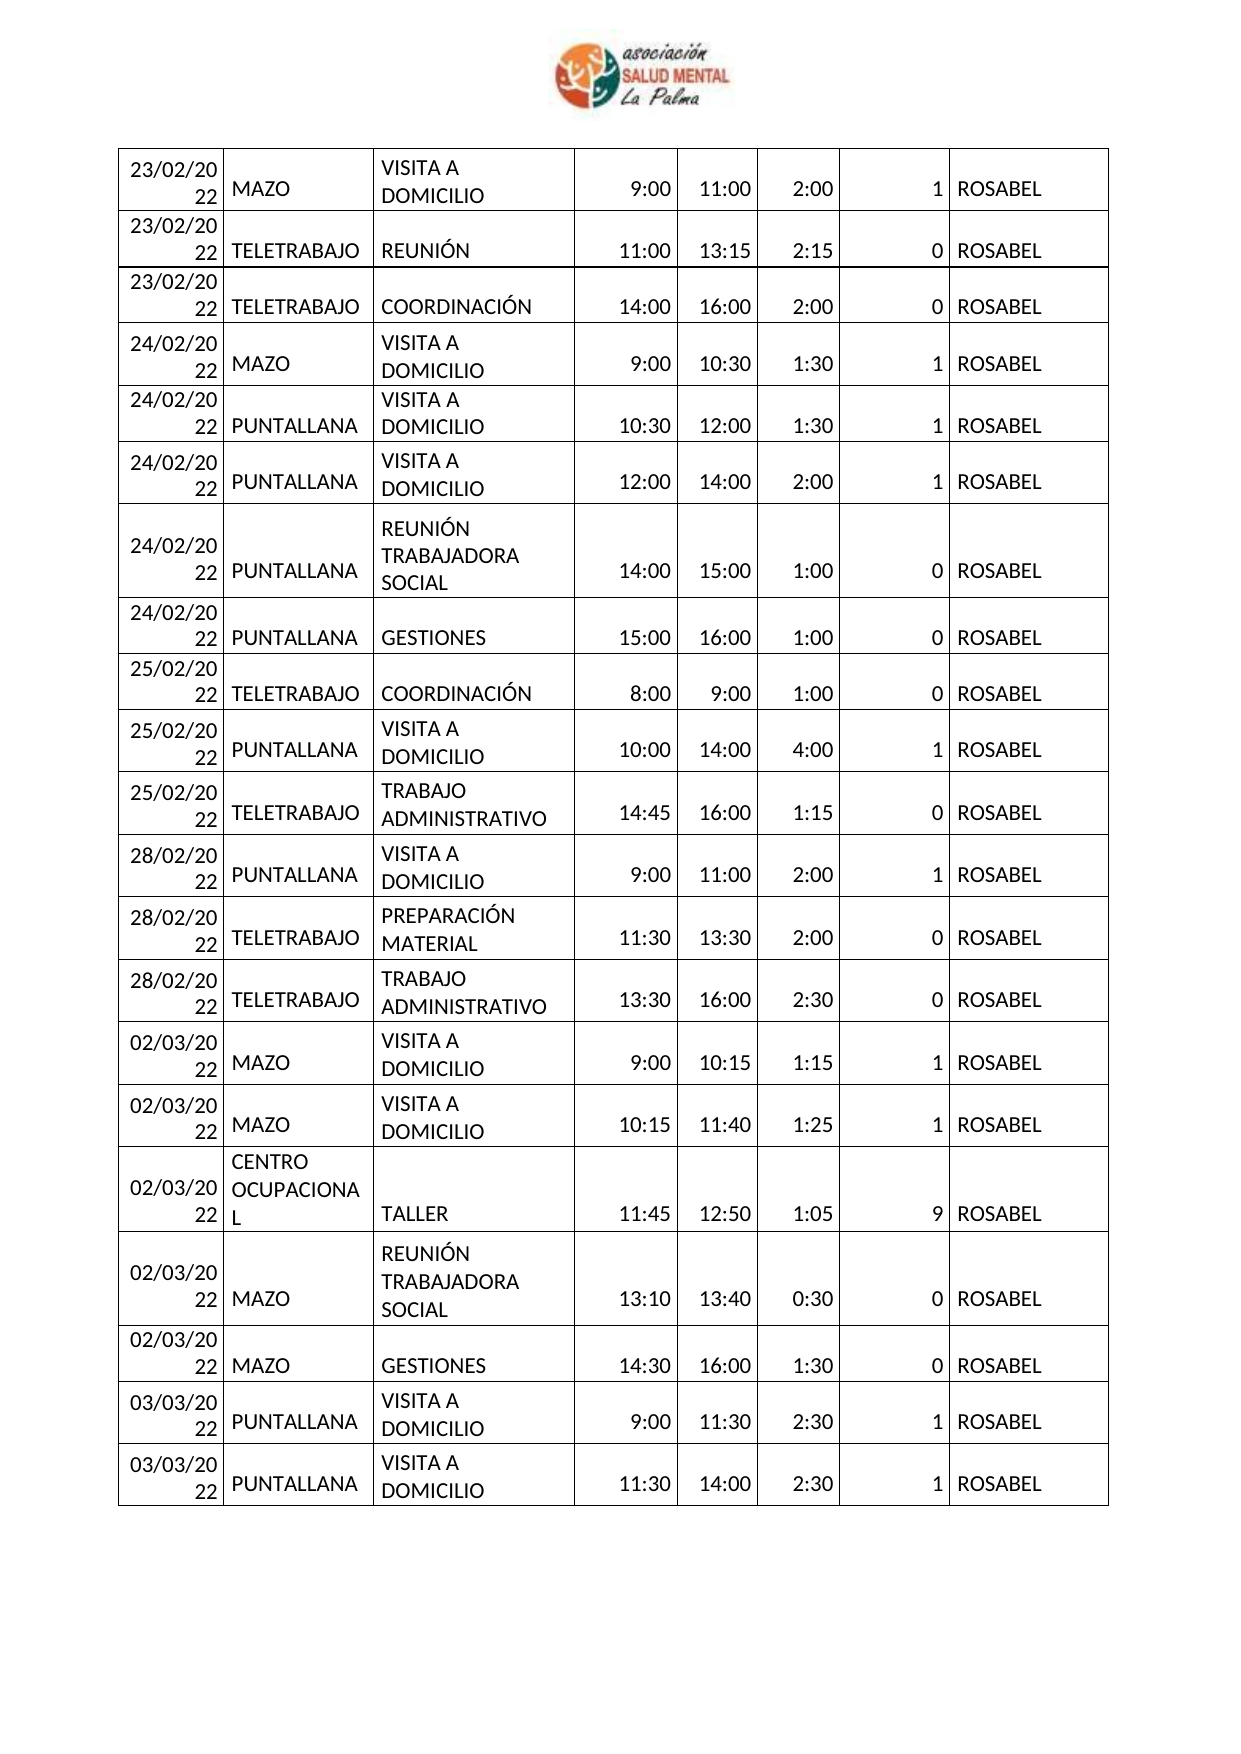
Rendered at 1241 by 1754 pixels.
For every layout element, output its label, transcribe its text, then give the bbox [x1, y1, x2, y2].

table_cell 15:00 [678, 504, 757, 597]
table_cell 2:30 [758, 960, 839, 1021]
table_cell ROSABEL [950, 386, 1108, 441]
table_cell 15:00 [575, 598, 677, 653]
table_cell 0 [840, 772, 949, 834]
table_cell 1:30 [758, 1326, 839, 1381]
table_header 1 [840, 149, 949, 210]
table_cell 14:00 [678, 710, 757, 771]
table_cell 1:00 [758, 654, 839, 709]
table_cell 11:00 [678, 835, 757, 896]
table_cell 1 [840, 1444, 949, 1505]
table_cell MAZO [224, 323, 373, 385]
table_cell 2:30 [758, 1444, 839, 1505]
table_cell TRABAJO ADMINISTRATIVO [374, 772, 574, 834]
table_header 9:00 [575, 149, 677, 210]
table_cell 1 [840, 386, 949, 441]
table_cell 9:00 [575, 323, 677, 385]
table_cell TRABAJO ADMINISTRATIVO [374, 960, 574, 1021]
table_cell MAZO [224, 1085, 373, 1146]
table_cell 11:30 [575, 1444, 677, 1505]
table_cell 10:15 [575, 1085, 677, 1146]
table_cell PREPARACIÓN MATERIAL [374, 897, 574, 958]
table_cell 13:15 [678, 211, 757, 266]
table_cell ROSABEL [950, 1326, 1108, 1381]
table_cell ROSABEL [950, 772, 1108, 834]
table_cell 1 [840, 835, 949, 896]
table_cell VISITA A DOMICILIO [374, 1444, 574, 1505]
table_cell 25/02/20 22 [119, 772, 223, 834]
table_cell 0 [840, 504, 949, 597]
table_cell 0 [840, 1326, 949, 1381]
table_cell TELETRABAJO [224, 211, 373, 266]
table_cell 13:40 [678, 1232, 757, 1324]
table_cell TELETRABAJO [224, 268, 373, 322]
table_cell 1 [840, 442, 949, 503]
table_cell 24/02/20 22 [119, 504, 223, 597]
table_cell REUNIÓN TRABAJADORA SOCIAL [374, 1232, 574, 1324]
table_cell ROSABEL [950, 268, 1108, 322]
table_cell 24/02/20 22 [119, 442, 223, 503]
table_cell ROSABEL [950, 1382, 1108, 1443]
table_cell 1 [840, 1382, 949, 1443]
table_cell MAZO [224, 1326, 373, 1381]
table_cell REUNIÓN TRABAJADORA SOCIAL [374, 504, 574, 597]
table_cell VISITA A DOMICILIO [374, 1085, 574, 1146]
table_cell 24/02/20 22 [119, 386, 223, 441]
table_cell 11:30 [678, 1382, 757, 1443]
table_cell VISITA A DOMICILIO [374, 323, 574, 385]
table_cell TELETRABAJO [224, 960, 373, 1021]
table_cell TALLER [374, 1147, 574, 1231]
table_cell 2:00 [758, 897, 839, 958]
table_cell COORDINACIÓN [374, 654, 574, 709]
table_cell 02/03/20 22 [119, 1022, 223, 1084]
table_cell ROSABEL [950, 323, 1108, 385]
table_cell 14:00 [678, 442, 757, 503]
table_cell 10:15 [678, 1022, 757, 1084]
table_cell 02/03/20 22 [119, 1232, 223, 1324]
table_cell CENTRO OCUPACIONA L [224, 1147, 373, 1231]
table_header 2:00 [758, 149, 839, 210]
table_cell 03/03/20 22 [119, 1382, 223, 1443]
picture [548, 29, 735, 121]
table_cell 2:15 [758, 211, 839, 266]
table_header VISITA A DOMICILIO [374, 149, 574, 210]
table_cell 9:00 [678, 654, 757, 709]
table_cell PUNTALLANA [224, 386, 373, 441]
table_cell 0 [840, 268, 949, 322]
table_cell TELETRABAJO [224, 654, 373, 709]
table_cell ROSABEL [950, 442, 1108, 503]
table_cell 16:00 [678, 598, 757, 653]
table_cell 14:00 [678, 1444, 757, 1505]
table_header 11:00 [678, 149, 757, 210]
table_cell VISITA A DOMICILIO [374, 1382, 574, 1443]
table_cell 28/02/20 22 [119, 897, 223, 958]
table_cell 11:30 [575, 897, 677, 958]
table_header MAZO [224, 149, 373, 210]
table_cell 11:45 [575, 1147, 677, 1231]
table_cell 02/03/20 22 [119, 1085, 223, 1146]
table_cell 28/02/20 22 [119, 835, 223, 896]
table_cell 1:15 [758, 772, 839, 834]
table_cell 25/02/20 22 [119, 710, 223, 771]
table_cell VISITA A DOMICILIO [374, 710, 574, 771]
table_cell VISITA A DOMICILIO [374, 386, 574, 441]
table_cell PUNTALLANA [224, 442, 373, 503]
table_cell 16:00 [678, 960, 757, 1021]
table_cell 10:30 [678, 323, 757, 385]
table_cell 1 [840, 710, 949, 771]
table_cell 11:40 [678, 1085, 757, 1146]
table_cell 03/03/20 22 [119, 1444, 223, 1505]
table_cell ROSABEL [950, 504, 1108, 597]
table_cell 0 [840, 897, 949, 958]
table_cell 16:00 [678, 1326, 757, 1381]
table_cell 1 [840, 1085, 949, 1146]
table_cell 24/02/20 22 [119, 323, 223, 385]
table_cell PUNTALLANA [224, 598, 373, 653]
table_cell PUNTALLANA [224, 1444, 373, 1505]
table_cell 28/02/20 22 [119, 960, 223, 1021]
table_cell 9:00 [575, 1022, 677, 1084]
table_header 23/02/20 22 [119, 149, 223, 210]
table_cell 23/02/20 22 [119, 211, 223, 266]
table_cell 0 [840, 960, 949, 1021]
table_cell TELETRABAJO [224, 772, 373, 834]
table_cell COORDINACIÓN [374, 268, 574, 322]
table_cell 1:00 [758, 504, 839, 597]
table_cell ROSABEL [950, 1022, 1108, 1084]
table_cell ROSABEL [950, 211, 1108, 266]
table_cell 12:50 [678, 1147, 757, 1231]
table_cell 0 [840, 598, 949, 653]
table_cell 11:00 [575, 211, 677, 266]
table_cell REUNIÓN [374, 211, 574, 266]
table_cell 0:30 [758, 1232, 839, 1324]
table_cell 14:30 [575, 1326, 677, 1381]
table_cell 1 [840, 1022, 949, 1084]
table_cell 25/02/20 22 [119, 654, 223, 709]
table_cell 1:15 [758, 1022, 839, 1084]
table_cell 14:00 [575, 268, 677, 322]
table_cell 0 [840, 1232, 949, 1324]
table_cell 14:45 [575, 772, 677, 834]
table_cell 12:00 [678, 386, 757, 441]
table_cell 02/03/20 22 [119, 1326, 223, 1381]
table_cell ROSABEL [950, 1232, 1108, 1324]
table_cell 0 [840, 654, 949, 709]
table_cell 1:30 [758, 386, 839, 441]
table_cell PUNTALLANA [224, 1382, 373, 1443]
table_cell 2:30 [758, 1382, 839, 1443]
table_cell 12:00 [575, 442, 677, 503]
table_cell 02/03/20 22 [119, 1147, 223, 1231]
table_cell 16:00 [678, 268, 757, 322]
table_cell ROSABEL [950, 1147, 1108, 1231]
table_cell 10:00 [575, 710, 677, 771]
table_cell VISITA A DOMICILIO [374, 835, 574, 896]
table_cell 1 [840, 323, 949, 385]
table_cell MAZO [224, 1022, 373, 1084]
table_cell TELETRABAJO [224, 897, 373, 958]
table_cell GESTIONES [374, 1326, 574, 1381]
table_header ROSABEL [950, 149, 1108, 210]
table_cell 1:25 [758, 1085, 839, 1146]
table_cell 1:30 [758, 323, 839, 385]
table_cell 13:30 [678, 897, 757, 958]
table_cell 1:00 [758, 598, 839, 653]
table_cell 23/02/20 22 [119, 268, 223, 322]
table_cell ROSABEL [950, 897, 1108, 958]
table_cell 10:30 [575, 386, 677, 441]
table_cell PUNTALLANA [224, 504, 373, 597]
table_cell ROSABEL [950, 654, 1108, 709]
table_cell ROSABEL [950, 598, 1108, 653]
table_cell ROSABEL [950, 1444, 1108, 1505]
table_cell 0 [840, 211, 949, 266]
table_cell 9:00 [575, 835, 677, 896]
table_cell 16:00 [678, 772, 757, 834]
table_cell 13:10 [575, 1232, 677, 1324]
table_cell 1:05 [758, 1147, 839, 1231]
table_cell ROSABEL [950, 710, 1108, 771]
table_cell 13:30 [575, 960, 677, 1021]
table_cell VISITA A DOMICILIO [374, 442, 574, 503]
table_cell 4:00 [758, 710, 839, 771]
table_cell 24/02/20 22 [119, 598, 223, 653]
table_cell 9:00 [575, 1382, 677, 1443]
table_cell MAZO [224, 1232, 373, 1324]
table_cell GESTIONES [374, 598, 574, 653]
table_cell 8:00 [575, 654, 677, 709]
table_cell 9 [840, 1147, 949, 1231]
table_cell PUNTALLANA [224, 835, 373, 896]
table_cell 2:00 [758, 442, 839, 503]
table_cell 2:00 [758, 268, 839, 322]
table_cell 14:00 [575, 504, 677, 597]
table_cell ROSABEL [950, 960, 1108, 1021]
table_cell ROSABEL [950, 835, 1108, 896]
table_cell PUNTALLANA [224, 710, 373, 771]
table_cell ROSABEL [950, 1085, 1108, 1146]
table_cell VISITA A DOMICILIO [374, 1022, 574, 1084]
table_cell 2:00 [758, 835, 839, 896]
